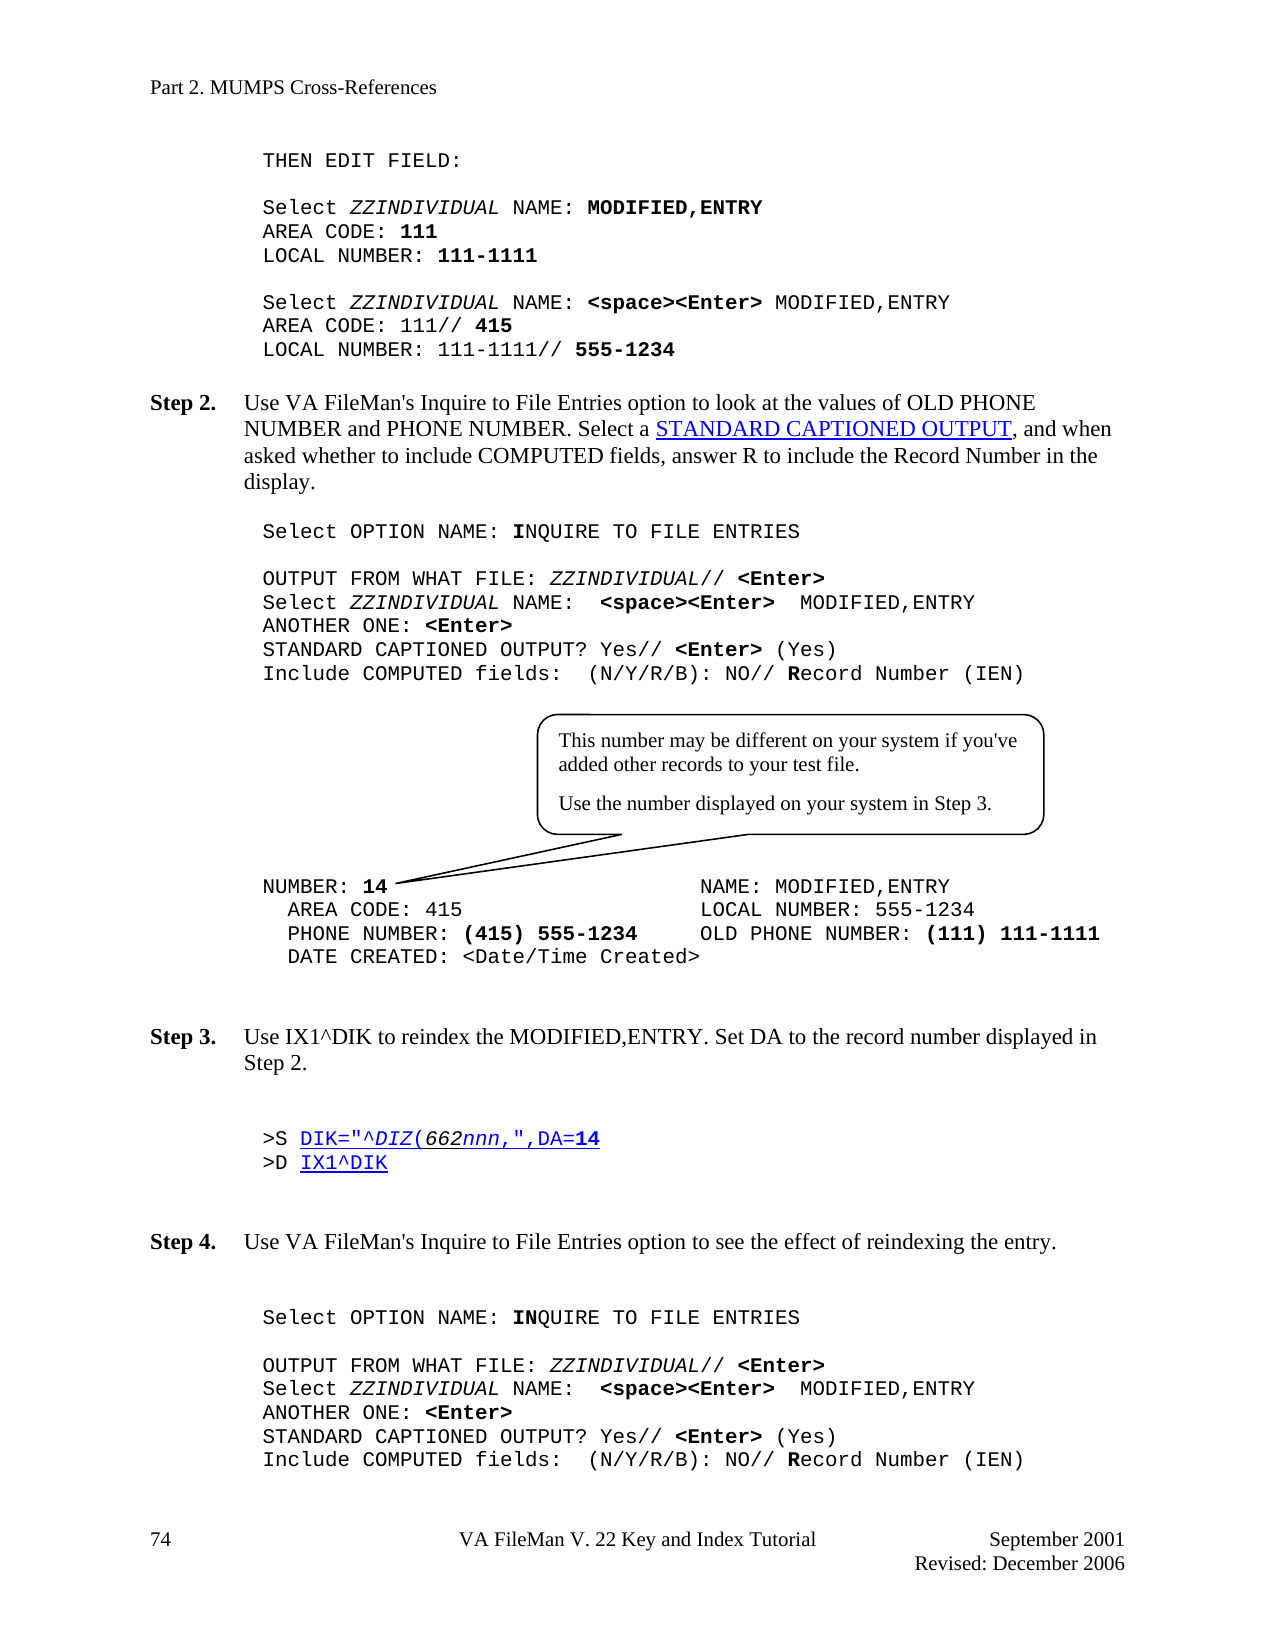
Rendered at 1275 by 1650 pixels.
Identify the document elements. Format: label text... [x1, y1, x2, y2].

text Use the number displayed on your system in Step 3. [558, 791, 1023, 814]
text AREA CODE: 111// 415 [262, 316, 1125, 339]
text Include COMPUTED fields: (N/Y/R/B): NO// Record Number (IEN) [262, 1449, 1125, 1473]
text OUTPUT FROM WHAT FILE: ZZINDIVIDUAL// <Enter> [262, 1355, 1125, 1378]
text >D IX1^DIK [262, 1152, 1125, 1176]
text STANDARD CAPTIONED OUTPUT? Yes// <Enter> (Yes) [262, 1426, 1125, 1449]
text LOCAL NUMBER: 111-1111// 555-1234 [262, 339, 1125, 363]
text This number may be different on your system if you've added other records to your test file. [558, 728, 1023, 776]
text LOCAL NUMBER: 111-1111 [262, 244, 1125, 268]
text DATE CREATED: <Date/Time Created> [262, 947, 1125, 970]
text Select OPTION NAME: INQUIRE TO FILE ENTRIES [262, 1307, 1125, 1331]
text Select ZZINDIVIDUAL NAME: <space><Enter> MODIFIED,ENTRY [262, 1378, 1125, 1402]
text NUMBER: 14 NAME: MODIFIED,ENTRY [262, 876, 1125, 899]
text Include COMPUTED fields: (N/Y/R/B): NO// Record Number (IEN) [262, 663, 1125, 686]
text ANOTHER ONE: <Enter> [262, 1402, 1125, 1426]
text PHONE NUMBER: (415) 555-1234 OLD PHONE NUMBER: (111) 111-1111 [262, 923, 1125, 947]
text Step 2. Use VA FileMan's Inquire to File Entries option to look at the values of OLD PHONE NUMBER and PHONE NUMBER. Select a STANDARD CAPTIONED OUTPUT, and when asked whether to include COMPUTED fields, answer R to include the Record Number in the display. [150, 389, 1125, 494]
text THEN EDIT FIELD: [262, 150, 1125, 174]
text STANDARD CAPTIONED OUTPUT? Yes// <Enter> (Yes) [262, 639, 1125, 663]
text Select ZZINDIVIDUAL NAME: MODIFIED,ENTRY [262, 197, 1125, 221]
text Select ZZINDIVIDUAL NAME: <space><Enter> MODIFIED,ENTRY [262, 292, 1125, 316]
text Select ZZINDIVIDUAL NAME: <space><Enter> MODIFIED,ENTRY [262, 592, 1125, 616]
text OUTPUT FROM WHAT FILE: ZZINDIVIDUAL// <Enter> [262, 568, 1125, 592]
text ANOTHER ONE: <Enter> [262, 616, 1125, 639]
text >S DIK="^DIZ(662nnn,",DA=14 [262, 1128, 1125, 1152]
text Step 3. Use IX1^DIK to reindex the MODIFIED,ENTRY. Set DA to the record number displayed in Step 2. [150, 1023, 1125, 1076]
text Select OPTION NAME: INQUIRE TO FILE ENTRIES [262, 521, 1125, 544]
text Step 4. Use VA FileMan's Inquire to File Entries option to see the effect of reindexing the entry. [150, 1228, 1125, 1255]
text AREA CODE: 415 LOCAL NUMBER: 555-1234 [262, 899, 1125, 923]
text AREA CODE: 111 [262, 221, 1125, 244]
